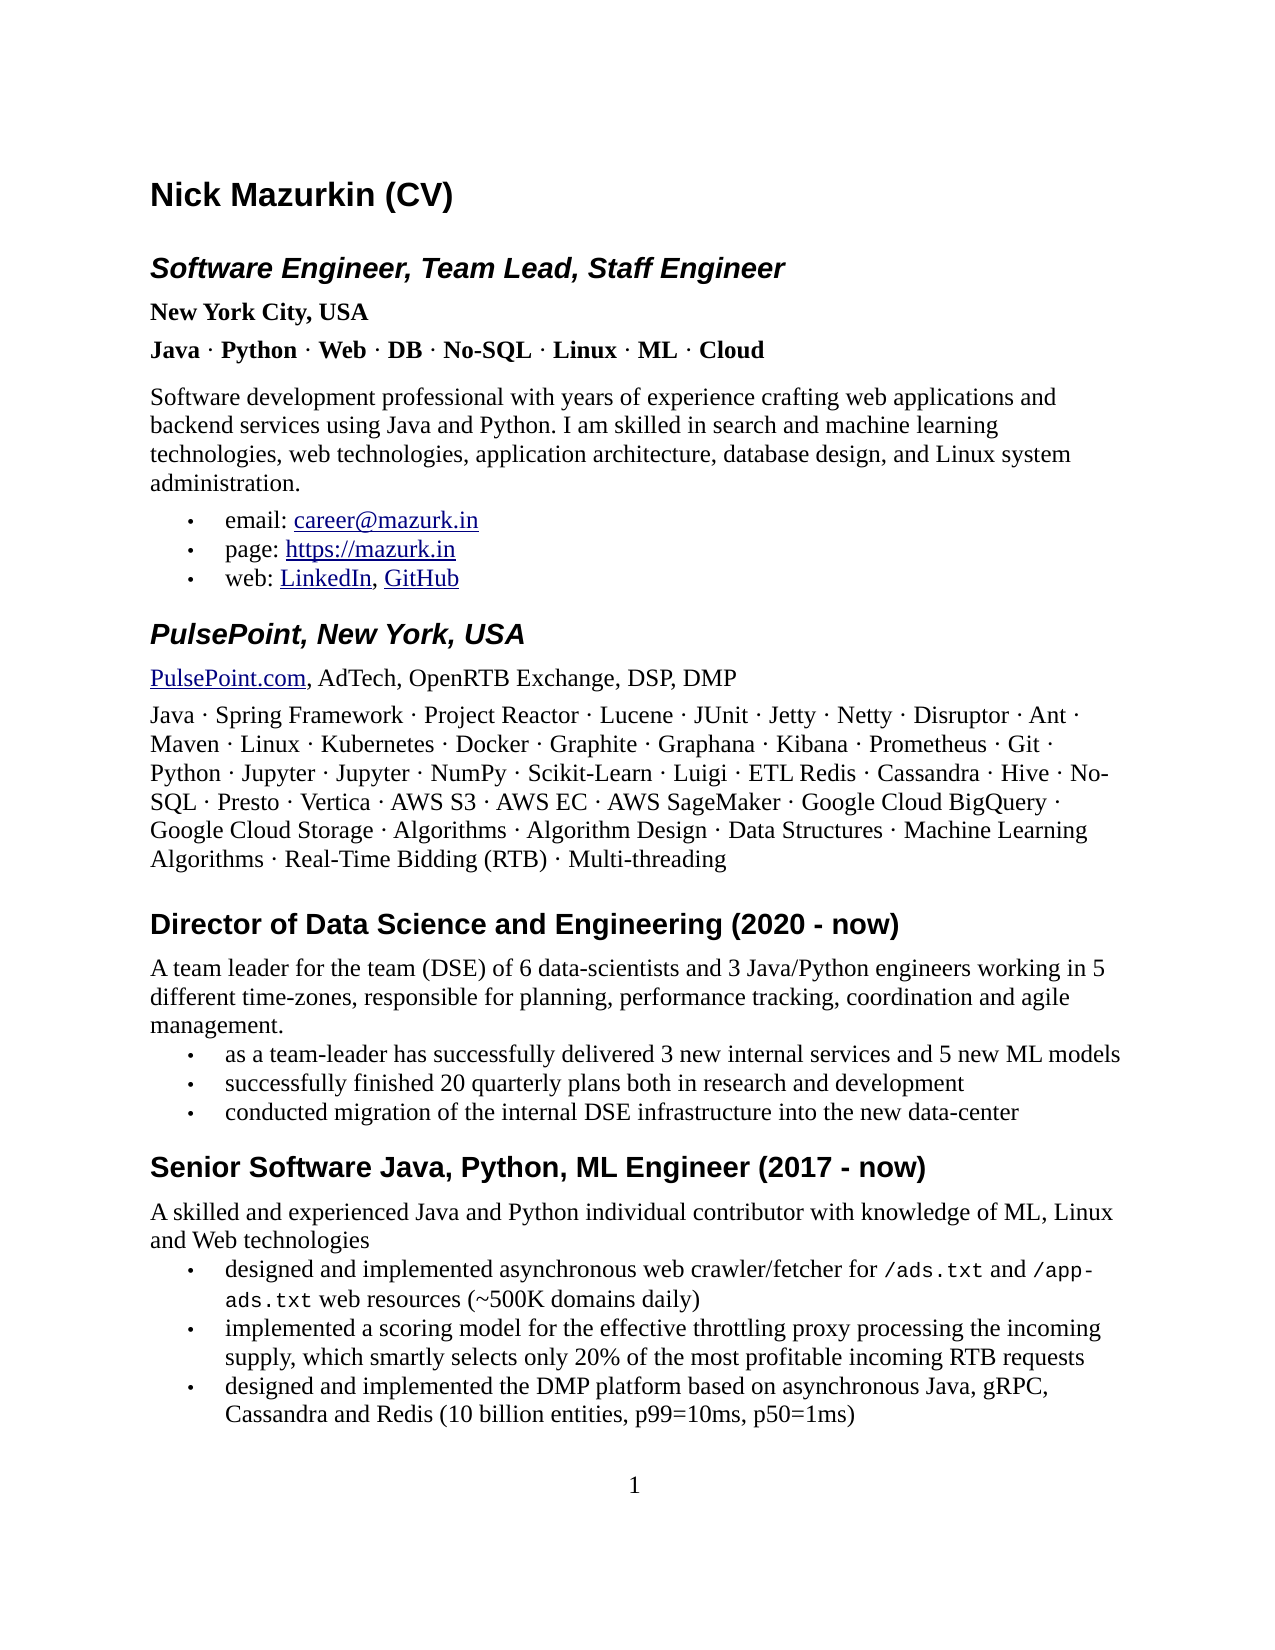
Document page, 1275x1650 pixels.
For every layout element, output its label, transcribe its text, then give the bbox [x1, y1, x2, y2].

list successfully finished 20 quarterly plans both in research and development [187, 1068, 1125, 1097]
list web: LinkedIn, GitHub [187, 563, 1125, 592]
subtitle Nick Mazurkin (CV) [150, 175, 1125, 214]
text Software development professional with years of experience crafting web applications and backend services using Java and Python. I am skilled in search and machine learning technologies, web technologies, application architecture, database design, and Linux system administration. [150, 382, 1125, 497]
list email: career@mazurk.in [187, 506, 1125, 534]
subtitle Director of Data Science and Engineering (2020 - now) [150, 907, 1125, 941]
list implemented a scoring model for the effective throttling proxy processing the incoming supply, which smartly selects only 20% of the most profitable incoming RTB requests [187, 1313, 1125, 1371]
subtitle Software Engineer, Team Lead, Staff Engineer [150, 251, 1125, 285]
text PulsePoint.com, AdTech, OpenRTB Exchange, DSP, DMP [150, 663, 1125, 692]
subtitle Senior Software Java, Python, ML Engineer (2017 - now) [150, 1151, 1125, 1184]
list as a team-leader has successfully delivered 3 new internal services and 5 new ML models [187, 1039, 1125, 1068]
list page: https://mazurk.in [187, 534, 1125, 563]
text New York City, USA [150, 297, 1125, 326]
text A team leader for the team (DSE) of 6 data-scientists and 3 Java/Python engineers working in 5 different time-zones, responsible for planning, performance tracking, coordination and agile management. [150, 953, 1125, 1039]
text A skilled and experienced Java and Python individual contributor with knowledge of ML, Linux and Web technologies [150, 1197, 1125, 1254]
list designed and implemented the DMP platform based on asynchronous Java, gRPC, Cassandra and Redis (10 billion entities, p99=10ms, p50=1ms) [187, 1371, 1125, 1428]
text Java · Spring Framework · Project Reactor · Lucene · JUnit · Jetty · Netty · Disruptor · Ant · Maven · Linux · Kubernetes · Docker · Graphite · Graphana · Kibana · Prometheus · Git · Python · Jupyter · Jupyter · NumPy · Scikit-Learn · Luigi · ETL Redis · Cassandra · Hive · No-SQL · Presto · Vertica · AWS S3 · AWS EC · AWS SageMaker · Google Cloud BigQuery · Google Cloud Storage · Algorithms · Algorithm Design · Data Structures · Machine Learning Algorithms · Real-Time Bidding (RTB) · Multi-threading [150, 701, 1125, 873]
text Java · Python · Web · DB · No-SQL · Linux · ML · Cloud [150, 335, 1125, 364]
subtitle PulsePoint, New York, USA [150, 617, 1125, 650]
list conducted migration of the internal DSE infrastructure into the new data-center [187, 1097, 1125, 1126]
list designed and implemented asynchronous web crawler/fetcher for /ads.txt and /app-ads.txt web resources (~500K domains daily) [187, 1254, 1125, 1313]
